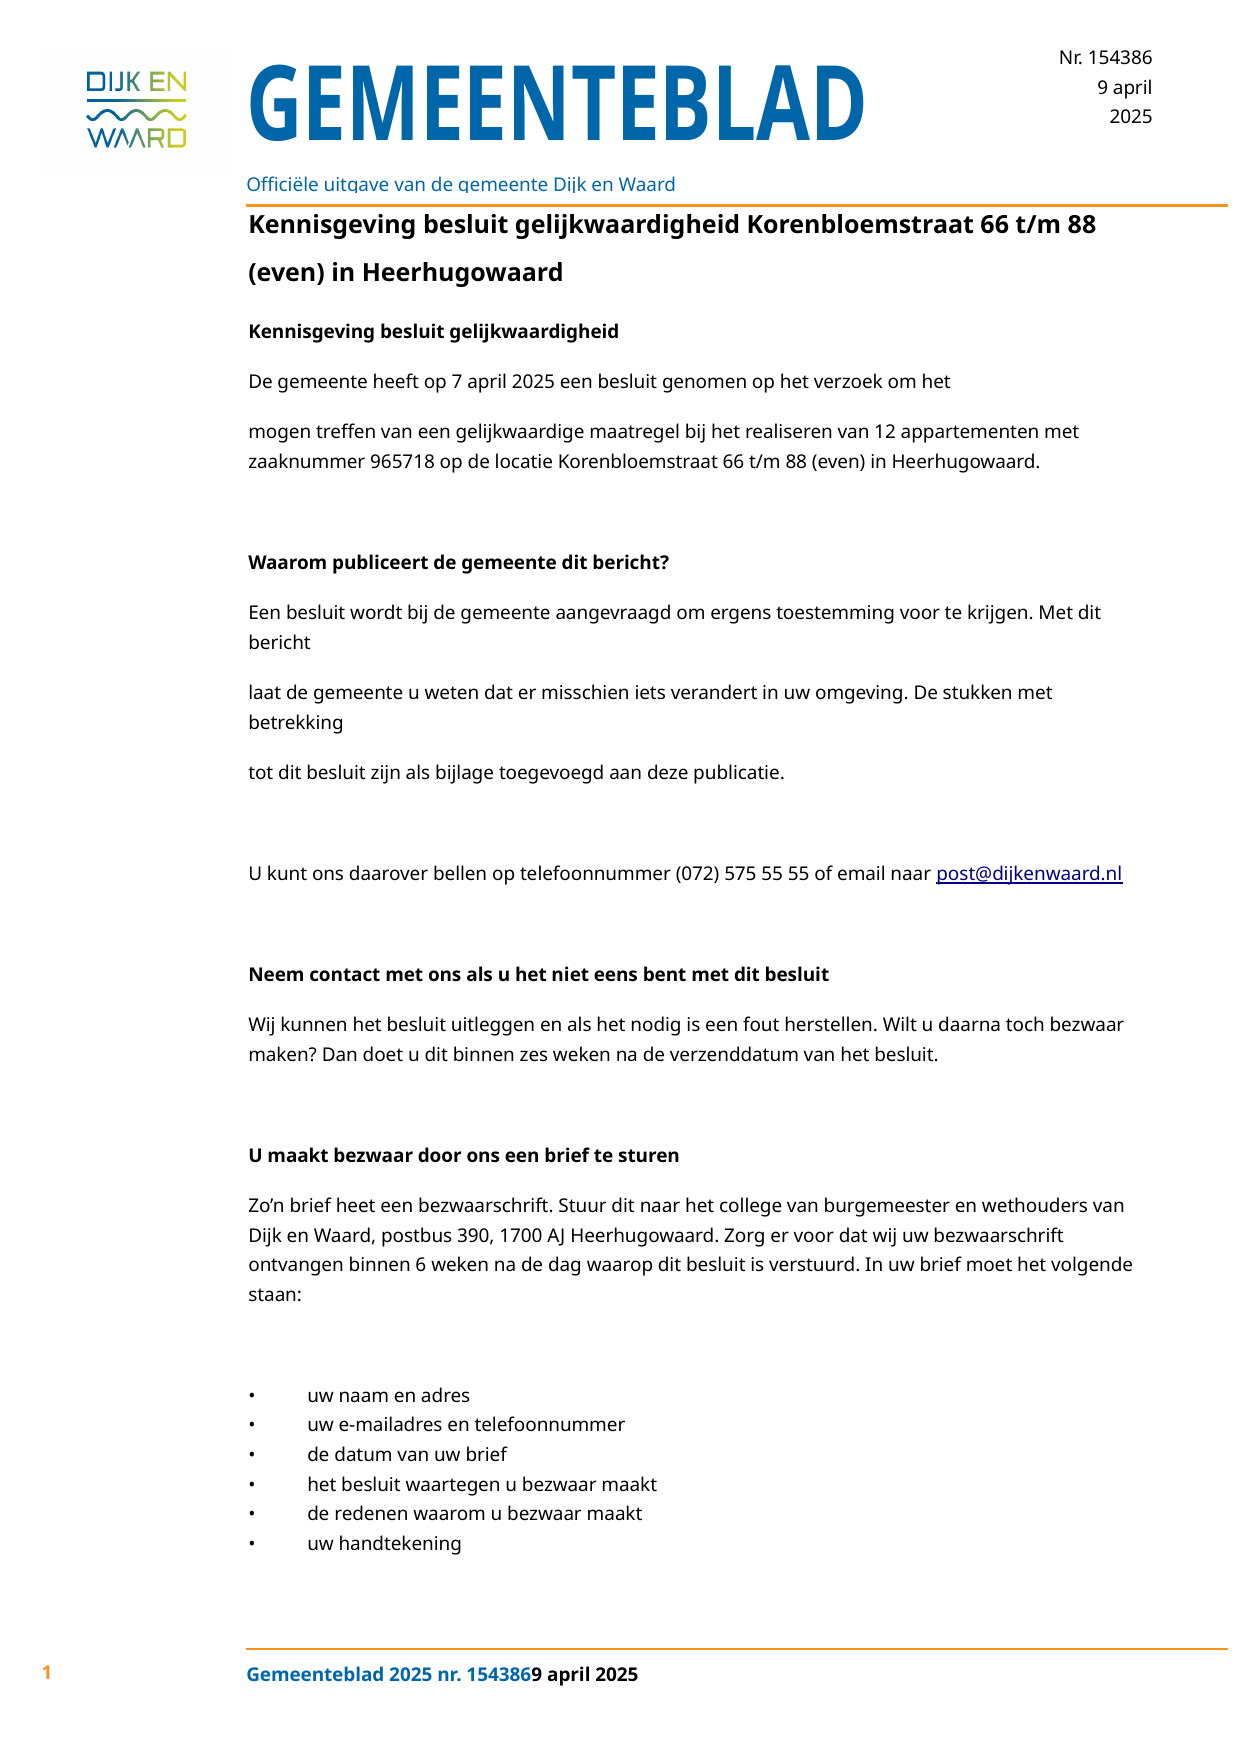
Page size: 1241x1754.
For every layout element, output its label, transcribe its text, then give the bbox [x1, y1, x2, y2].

text Kennisgeving besluit gelijkwaardigheid [248, 318, 1152, 344]
list het besluit waartegen u bezwaar maakt [248, 1471, 1152, 1497]
text De gemeente heeft op 7 april 2025 een besluit genomen op het verzoek om het [248, 368, 1152, 394]
text tot dit besluit zijn als bijlage toegevoegd aan deze publicatie. [248, 759, 1152, 785]
text Wij kunnen het besluit uitleggen en als het nodig is een fout herstellen. Wilt u daarna toch bezwaar maken? Dan doet u dit binnen zes weken na de verzenddatum van het besluit. [248, 1012, 1152, 1067]
text mogen treffen van een gelijkwaardige maatregel bij het realiseren van 12 appartementen met zaaknummer 965718 op de locatie Korenbloemstraat 66 t/m 88 (even) in Heerhugowaard. [248, 419, 1152, 474]
list de redenen waarom u bezwaar maakt [248, 1500, 1152, 1526]
text U maakt bezwaar door ons een brief te sturen [248, 1142, 1152, 1168]
text Waarom publiceert de gemeente dit bericht? [248, 549, 1152, 575]
picture [41, 47, 231, 172]
list de datum van uw brief [248, 1441, 1152, 1467]
list uw e-mailadres en telefoonnummer [248, 1412, 1152, 1437]
text Kennisgeving besluit gelijkwaardigheid Korenbloemstraat 66 t/m 88 (even) in Heerhugowaard [248, 207, 1152, 288]
text Neem contact met ons als u het niet eens bent met dit besluit [248, 961, 1152, 987]
text laat de gemeente u weten dat er misschien iets verandert in uw omgeving. De stukken met betrekking [248, 679, 1152, 735]
text U kunt ons daarover bellen op telefoonnummer (072) 575 55 55 of email naar post@dijkenwaard.nl [248, 860, 1152, 886]
text Zo’n brief heet een bezwaarschrift. Stuur dit naar het college van burgemeester en wethouders van Dijk en Waard, postbus 390, 1700 AJ Heerhugowaard. Zorg er voor dat wij uw bezwaarschrift ontvangen binnen 6 weken na de dag waarop dit besluit is verstuurd. In uw brief moet het volgende staan: [248, 1192, 1152, 1307]
list uw handtekening [248, 1530, 1152, 1556]
text Een besluit wordt bij de gemeente aangevraagd om ergens toestemming voor te krijgen. Met dit bericht [248, 599, 1152, 655]
list uw naam en adres [248, 1382, 1152, 1408]
